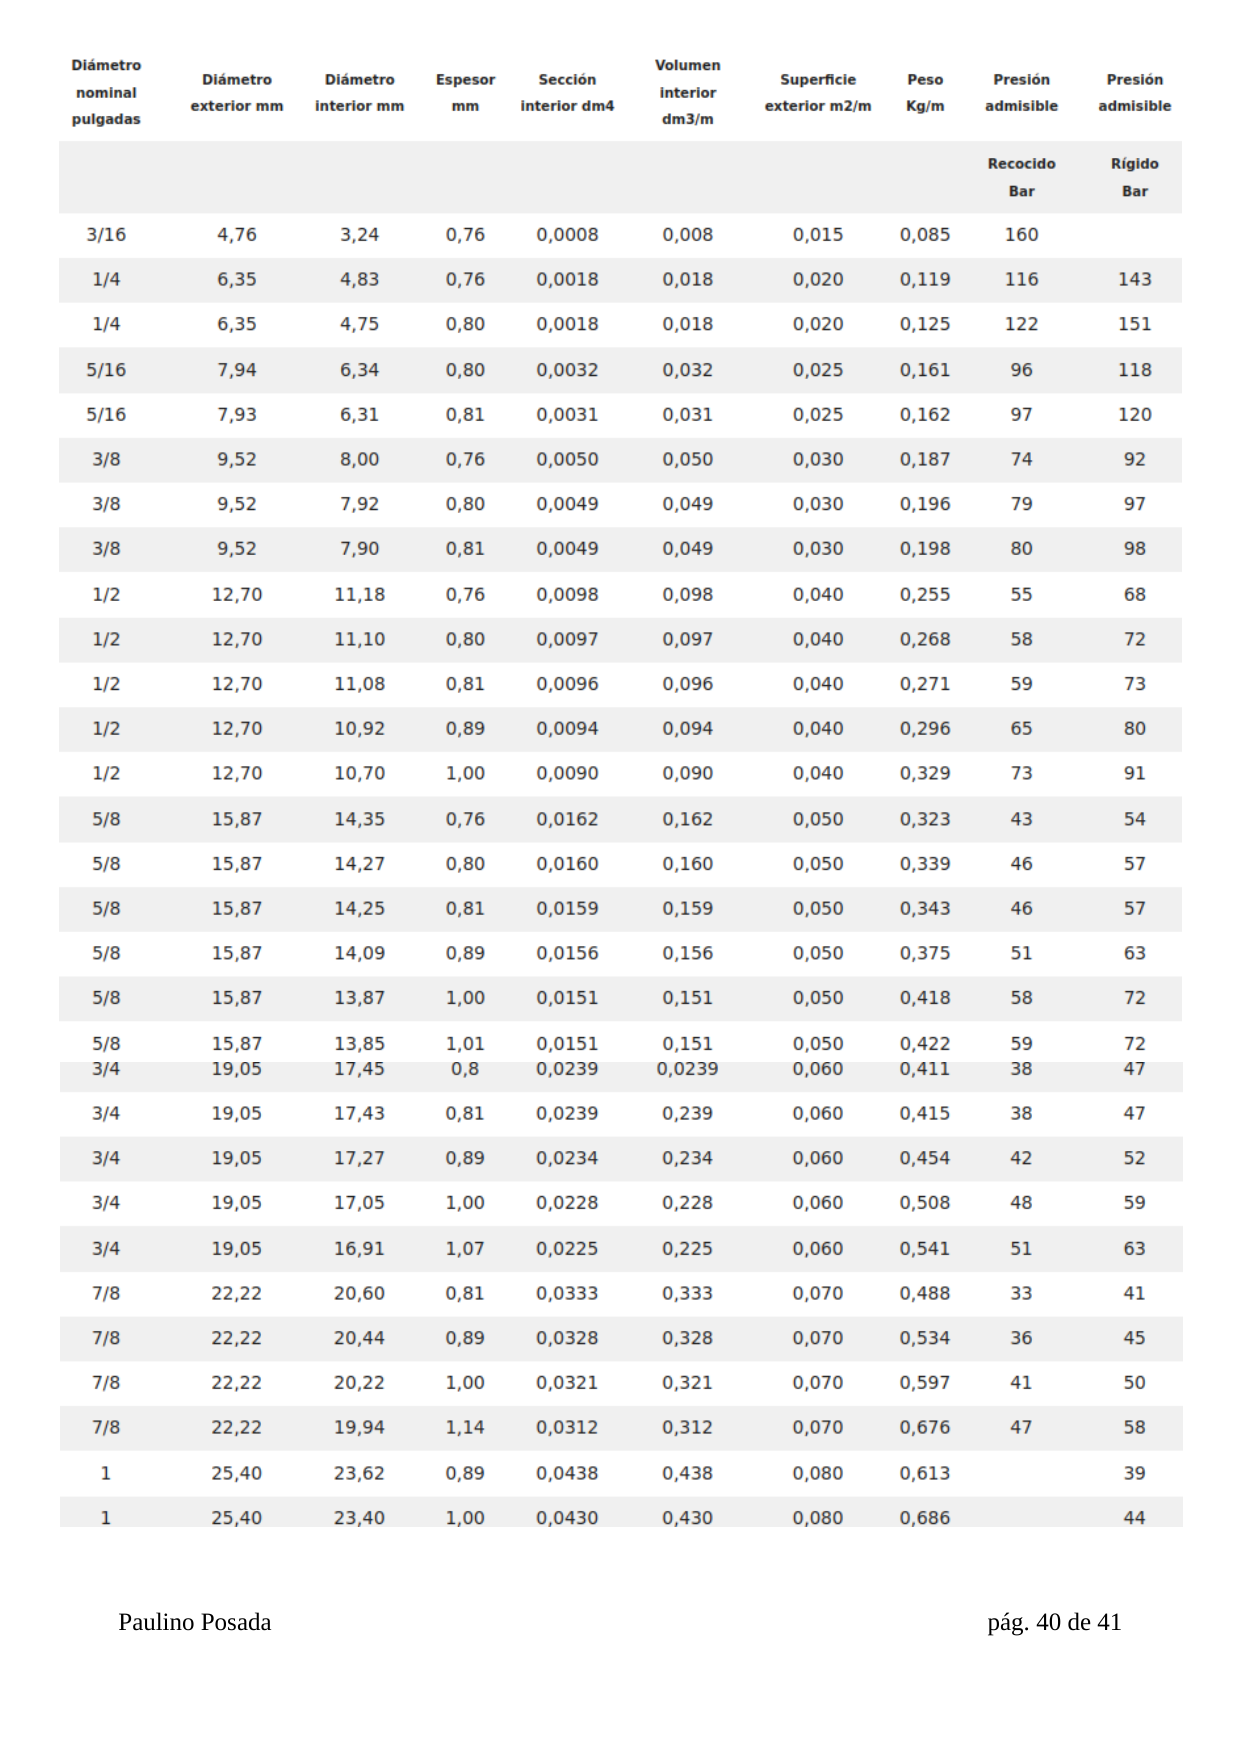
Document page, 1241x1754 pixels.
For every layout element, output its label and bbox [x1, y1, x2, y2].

picture [59, 48, 1183, 1527]
